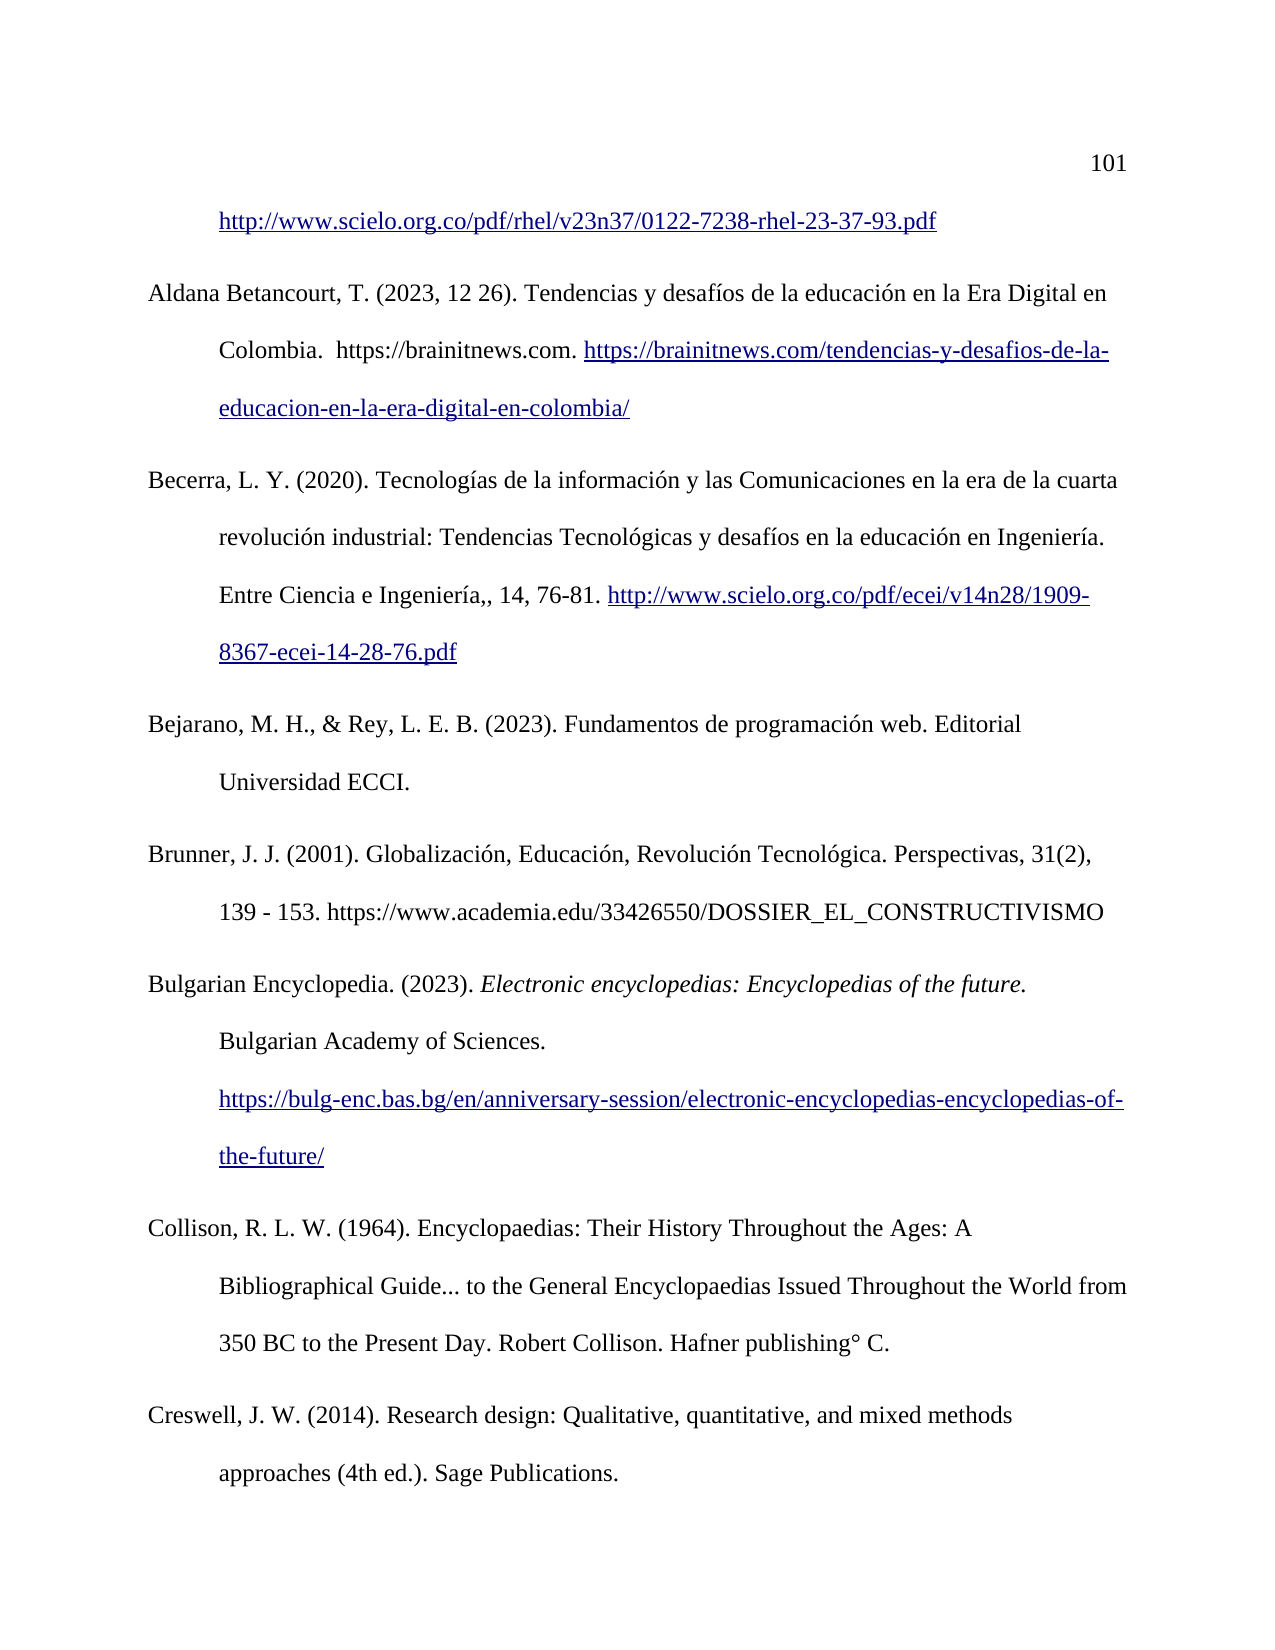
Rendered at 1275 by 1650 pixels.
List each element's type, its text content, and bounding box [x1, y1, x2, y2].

text Bulgarian Encyclopedia. (2023). Electronic encyclopedias: Encyclopedias of the future. Bulgarian Academy of Sciences. https://bulg-enc.bas.bg/en/anniversary-session/electronic-encyclopedias-encyclopedias-of-the-future/ [148, 969, 1127, 1170]
text Bejarano, M. H., & Rey, L. E. B. (2023). Fundamentos de programación web. Editorial Universidad ECCI. [148, 709, 1127, 796]
text Becerra, L. Y. (2020). Tecnologías de la información y las Comunicaciones en la era de la cuarta revolución industrial: Tendencias Tecnológicas y desafíos en la educación en Ingeniería. Entre Ciencia e Ingeniería,, 14, 76-81. http://www.scielo.org.co/pdf/ecei/v14n28/1909-8367-ecei-14-28-76.pdf [148, 465, 1127, 666]
text Brunner, J. J. (2001). Globalización, Educación, Revolución Tecnológica. Perspectivas, 31(2), 139 - 153. https://www.academia.edu/33426550/DOSSIER_EL_CONSTRUCTIVISMO [148, 839, 1127, 925]
text Collison, R. L. W. (1964). Encyclopaedias: Their History Throughout the Ages: A Bibliographical Guide... to the General Encyclopaedias Issued Throughout the World from 350 BC to the Present Day. Robert Collison. Hafner publishing° C. [148, 1213, 1127, 1357]
text http://www.scielo.org.co/pdf/rhel/v23n37/0122-7238-rhel-23-37-93.pdf [148, 206, 1127, 234]
text Aldana Betancourt, T. (2023, 12 26). Tendencias y desafíos de la educación en la Era Digital en Colombia. https://brainitnews.com. https://brainitnews.com/tendencias-y-desafios-de-la-educacion-en-la-era-digital-en-colombia/ [148, 278, 1127, 422]
text Creswell, J. W. (2014). Research design: Qualitative, quantitative, and mixed methods approaches (4th ed.). Sage Publications. [148, 1400, 1127, 1487]
